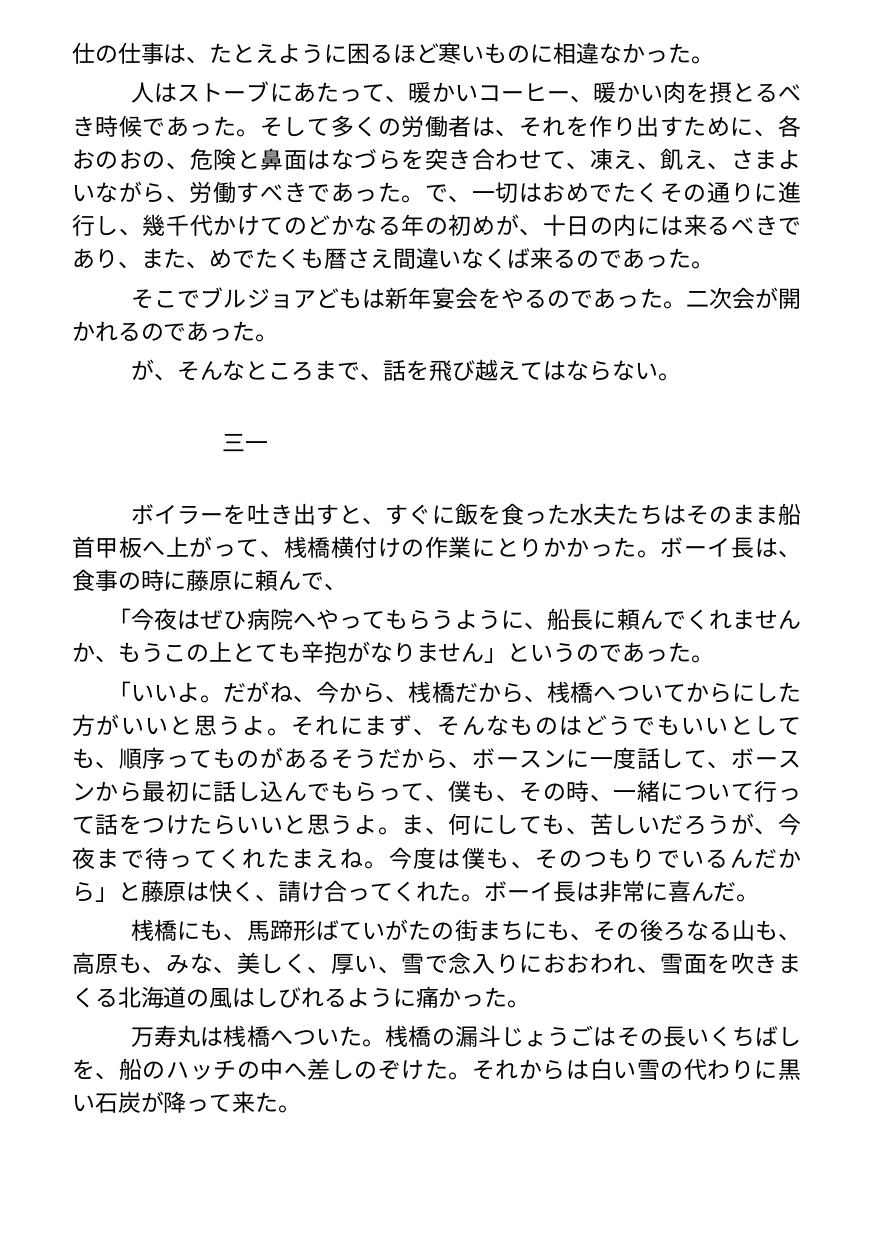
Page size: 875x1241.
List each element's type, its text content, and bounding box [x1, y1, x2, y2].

text 仕の仕事は、たとえように困るほど寒いものに相違なかった。 [72, 36, 802, 69]
text 「いいよ。だがね、今から、桟橋だから、桟橋へついてからにした方がいいと思うよ。それにまず、そんなものはどうでもいいとしても、順序ってものがあるそうだから、ボースンに一度話して、ボースンから最初に話し込んでもらって、僕も、その時、一緒について行って話をつけたらいいと思うよ。ま、何にしても、苦しいだろうが、今夜まで待ってくれたまえね。今度は僕も、そのつもりでいるんだから」と藤原は快く、請け合ってくれた。ボーイ長は非常に喜んだ。 [72, 674, 802, 907]
text ボイラーを吐き出すと、すぐに飯を食った水夫たちはそのまま船首甲板へ上がって、桟橋横付けの作業にとりかかった。ボーイ長は、食事の時に藤原に頼んで、 [72, 496, 802, 596]
text 三一 [72, 425, 802, 458]
text 「今夜はぜひ病院へやってもらうように、船長に頼んでくれませんか、もうこの上とても辛抱がなりません」というのであった。 [72, 602, 802, 668]
text 万寿丸は桟橋へついた。桟橋の漏斗じょうごはその長いくちばしを、船のハッチの中へ差しのぞけた。それからは白い雪の代わりに黒い石炭が降って来た。 [72, 1019, 802, 1118]
text そこでブルジョアどもは新年宴会をやるのであった。二次会が開かれるのであった。 [72, 281, 802, 347]
text が、そんなところまで、話を飛び越えてはならない。 [72, 353, 802, 386]
text 人はストーブにあたって、暖かいコーヒー、暖かい肉を摂とるべき時候であった。そして多くの労働者は、それを作り出すために、各おのおの、危険と鼻面はなづらを突き合わせて、凍え、飢え、さまよいながら、労働すべきであった。で、一切はおめでたくその通りに進行し、幾千代かけてのどかなる年の初めが、十日の内には来るべきであり、また、めでたくも暦さえ間違いなくば来るのであった。 [72, 75, 802, 274]
text 桟橋にも、馬蹄形ばていがたの街まちにも、その後ろなる山も、高原も、みな、美しく、厚い、雪で念入りにおおわれ、雪面を吹きまくる北海道の風はしびれるように痛かった。 [72, 913, 802, 1013]
